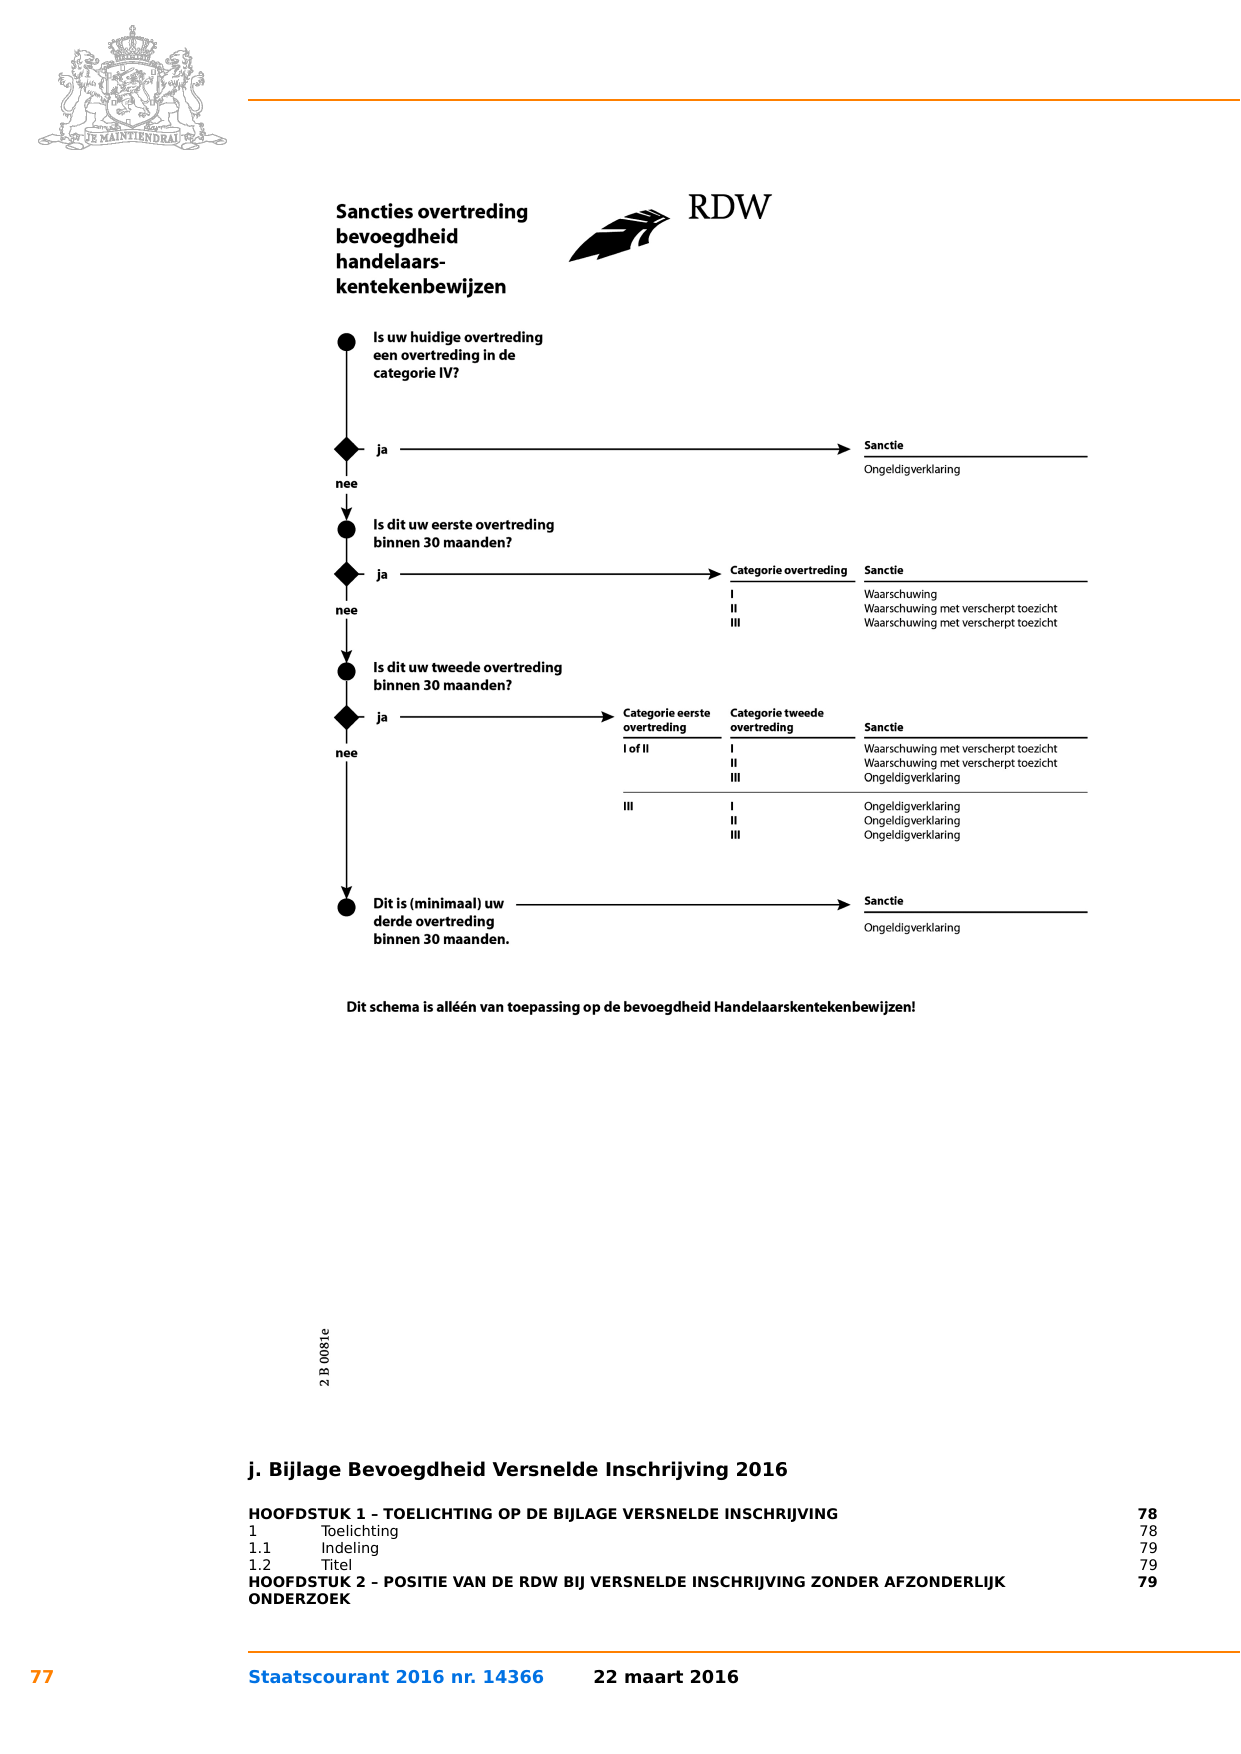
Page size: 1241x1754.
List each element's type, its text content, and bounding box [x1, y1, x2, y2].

picture [38, 25, 227, 150]
subtitle j. Bijlage Bevoegdheid Versnelde Inschrijving 2016 [248, 1459, 1163, 1481]
table_cell Indeling [315, 1540, 1093, 1557]
table_header 78 [1093, 1506, 1163, 1523]
table_cell 79 [1093, 1557, 1163, 1574]
table_cell 79 [1093, 1574, 1163, 1608]
table_cell 78 [1093, 1523, 1163, 1540]
table_cell 1 [248, 1523, 315, 1540]
table_cell 79 [1093, 1540, 1163, 1557]
table_cell 1.2 [248, 1557, 315, 1574]
table_cell Titel [315, 1557, 1093, 1574]
table_cell Toelichting [315, 1523, 1093, 1540]
table_cell HOOFDSTUK 2 – POSITIE VAN DE RDW BIJ VERSNELDE INSCHRIJVING ZONDER AFZONDERLIJK ONDERZOEK [248, 1574, 1093, 1608]
table_header HOOFDSTUK 1 – TOELICHTING OP DE BIJLAGE VERSNELDE INSCHRIJVING [248, 1506, 1093, 1523]
table_cell 1.1 [248, 1540, 315, 1557]
picture [248, 155, 1134, 1407]
